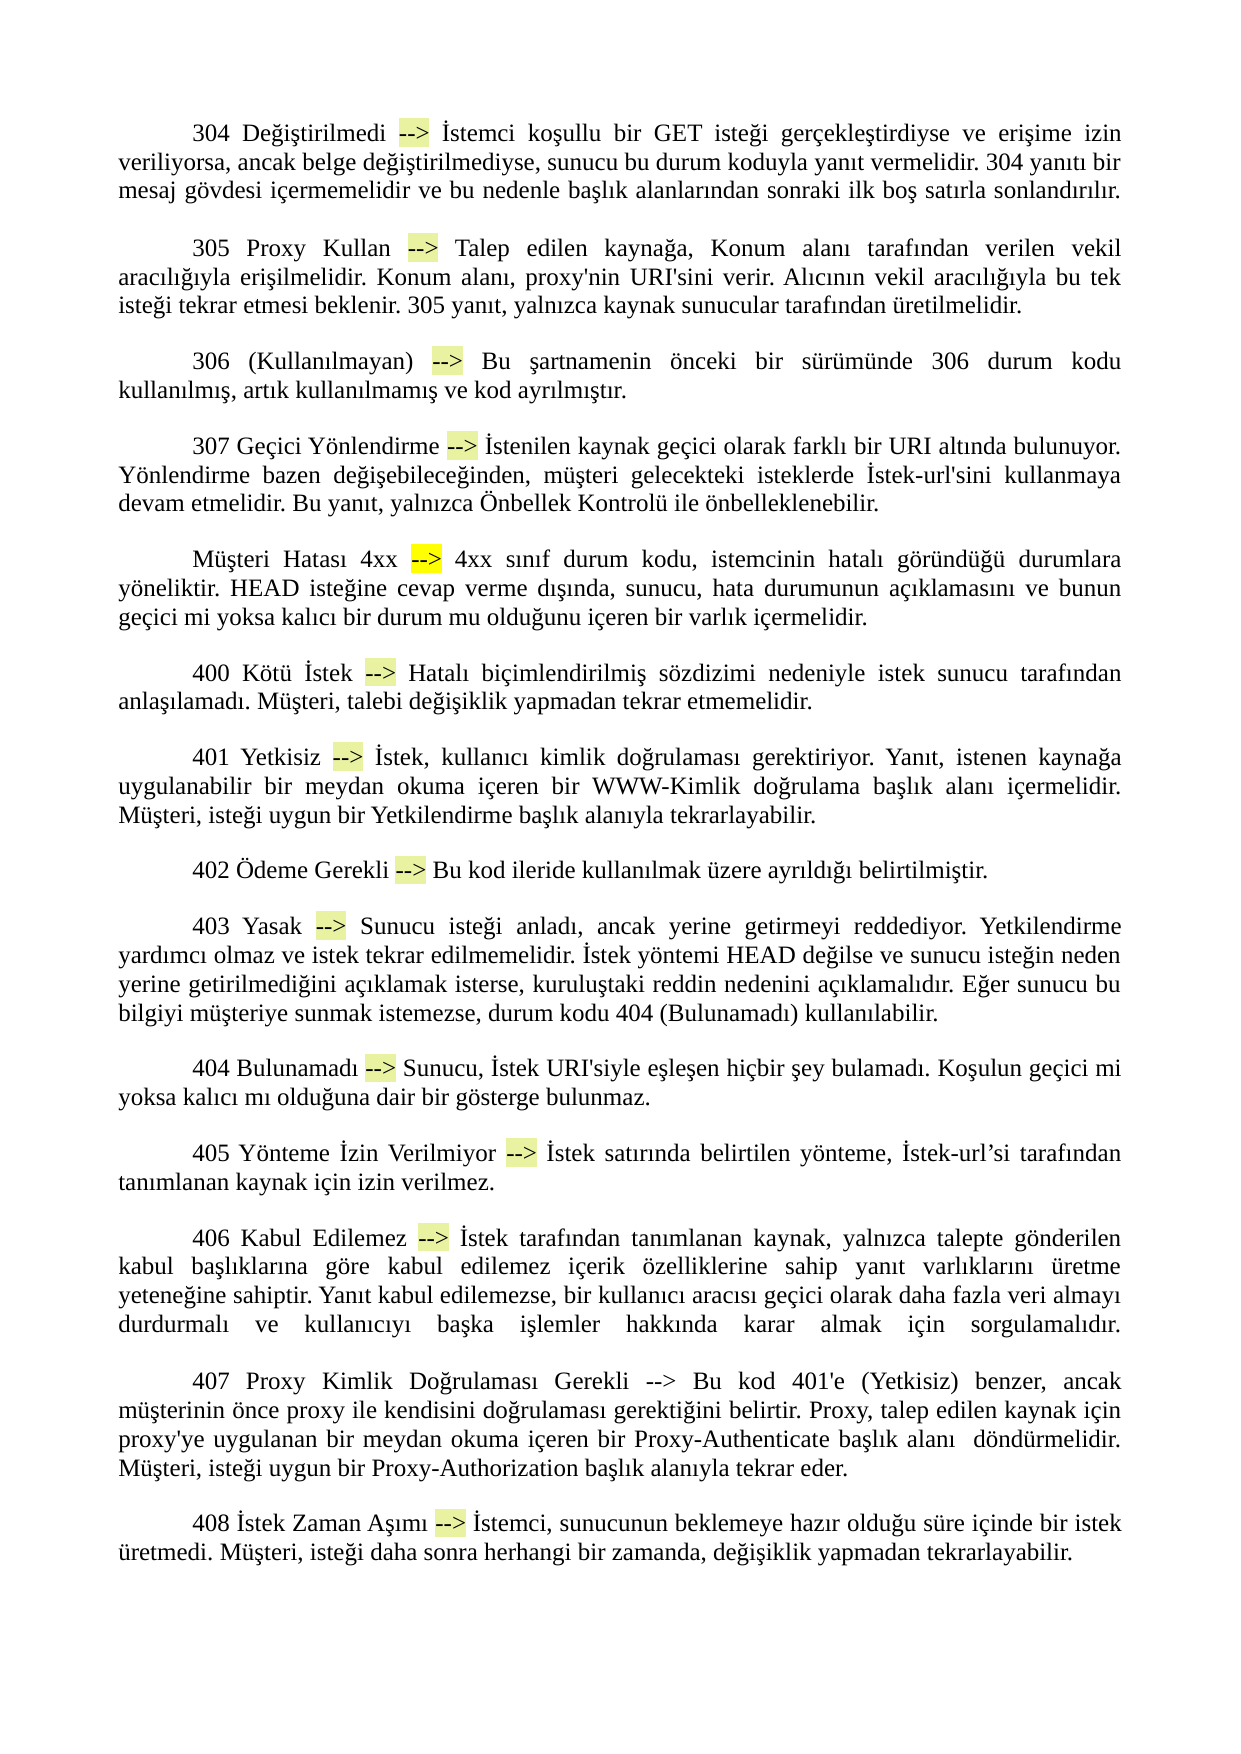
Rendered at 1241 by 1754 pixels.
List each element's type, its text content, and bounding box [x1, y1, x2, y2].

subtitle 401 Yetkisiz --> İstek, kullanıcı kimlik doğrulaması gerektiriyor. Yanıt, istenen kaynağa uygulanabilir bir meydan okuma içeren bir WWW-Kimlik doğrulama başlık alanı içermelidir. Müşteri, isteği uygun bir Yetkilendirme başlık alanıyla tekrarlayabilir. [118, 742, 1122, 828]
subtitle 306 (Kullanılmayan) --> Bu şartnamenin önceki bir sürümünde 306 durum kodu kullanılmış, artık kullanılmamış ve kod ayrılmıştır. [118, 346, 1122, 404]
subtitle 405 Yönteme İzin Verilmiyor --> İstek satırında belirtilen yönteme, İstek-url’si tarafından tanımlanan kaynak için izin verilmez. [118, 1138, 1122, 1196]
subtitle 406 Kabul Edilemez --> İstek tarafından tanımlanan kaynak, yalnızca talepte gönderilen kabul başlıklarına göre kabul edilemez içerik özelliklerine sahip yanıt varlıklarını üretme yeteneğine sahiptir. Yanıt kabul edilemezse, bir kullanıcı aracısı geçici olarak daha fazla veri almayı durdurmalı ve kullanıcıyı başka işlemler hakkında karar almak için sorgulamalıdır. 407 Proxy Kimlik Doğrulaması Gerekli --> Bu kod 401'e (Yetkisiz) benzer, ancak müşterinin önce proxy ile kendisini doğrulaması gerektiğini belirtir. Proxy, talep edilen kaynak için proxy'ye uygulanan bir meydan okuma içeren bir Proxy-Authenticate başlık alanı döndürmelidir. Müşteri, isteği uygun bir Proxy-Authorization başlık alanıyla tekrar eder. [118, 1223, 1122, 1481]
subtitle 402 Ödeme Gerekli --> Bu kod ileride kullanılmak üzere ayrıldığı belirtilmiştir. [118, 856, 1122, 884]
subtitle 408 İstek Zaman Aşımı --> İstemci, sunucunun beklemeye hazır olduğu süre içinde bir istek üretmedi. Müşteri, isteği daha sonra herhangi bir zamanda, değişiklik yapmadan tekrarlayabilir. [118, 1508, 1122, 1566]
subtitle 400 Kötü İstek --> Hatalı biçimlendirilmiş sözdizimi nedeniyle istek sunucu tarafından anlaşılamadı. Müşteri, talebi değişiklik yapmadan tekrar etmemelidir. [118, 658, 1122, 715]
subtitle 304 Değiştirilmedi --> İstemci koşullu bir GET isteği gerçekleştirdiyse ve erişime izin veriliyorsa, ancak belge değiştirilmediyse, sunucu bu durum koduyla yanıt vermelidir. 304 yanıtı bir mesaj gövdesi içermemelidir ve bu nedenle başlık alanlarından sonraki ilk boş satırla sonlandırılır. 305 Proxy Kullan --> Talep edilen kaynağa, Konum alanı tarafından verilen vekil aracılığıyla erişilmelidir. Konum alanı, proxy'nin URI'sini verir. Alıcının vekil aracılığıyla bu tek isteği tekrar etmesi beklenir. 305 yanıt, yalnızca kaynak sunucular tarafından üretilmelidir. [118, 118, 1122, 319]
subtitle 307 Geçici Yönlendirme --> İstenilen kaynak geçici olarak farklı bir URI altında bulunuyor. Yönlendirme bazen değişebileceğinden, müşteri gelecekteki isteklerde İstek-url'sini kullanmaya devam etmelidir. Bu yanıt, yalnızca Önbellek Kontrolü ile önbelleklenebilir. [118, 431, 1122, 517]
subtitle 403 Yasak --> Sunucu isteği anladı, ancak yerine getirmeyi reddediyor. Yetkilendirme yardımcı olmaz ve istek tekrar edilmemelidir. İstek yöntemi HEAD değilse ve sunucu isteğin neden yerine getirilmediğini açıklamak isterse, kuruluştaki reddin nedenini açıklamalıdır. Eğer sunucu bu bilgiyi müşteriye sunmak istemezse, durum kodu 404 (Bulunamadı) kullanılabilir. [118, 911, 1122, 1026]
subtitle 404 Bulunamadı --> Sunucu, İstek URI'siyle eşleşen hiçbir şey bulamadı. Koşulun geçici mi yoksa kalıcı mı olduğuna dair bir gösterge bulunmaz. [118, 1053, 1122, 1111]
subtitle Müşteri Hatası 4xx --> 4xx sınıf durum kodu, istemcinin hatalı göründüğü durumlara yöneliktir. HEAD isteğine cevap verme dışında, sunucu, hata durumunun açıklamasını ve bunun geçici mi yoksa kalıcı bir durum mu olduğunu içeren bir varlık içermelidir. [118, 544, 1122, 631]
